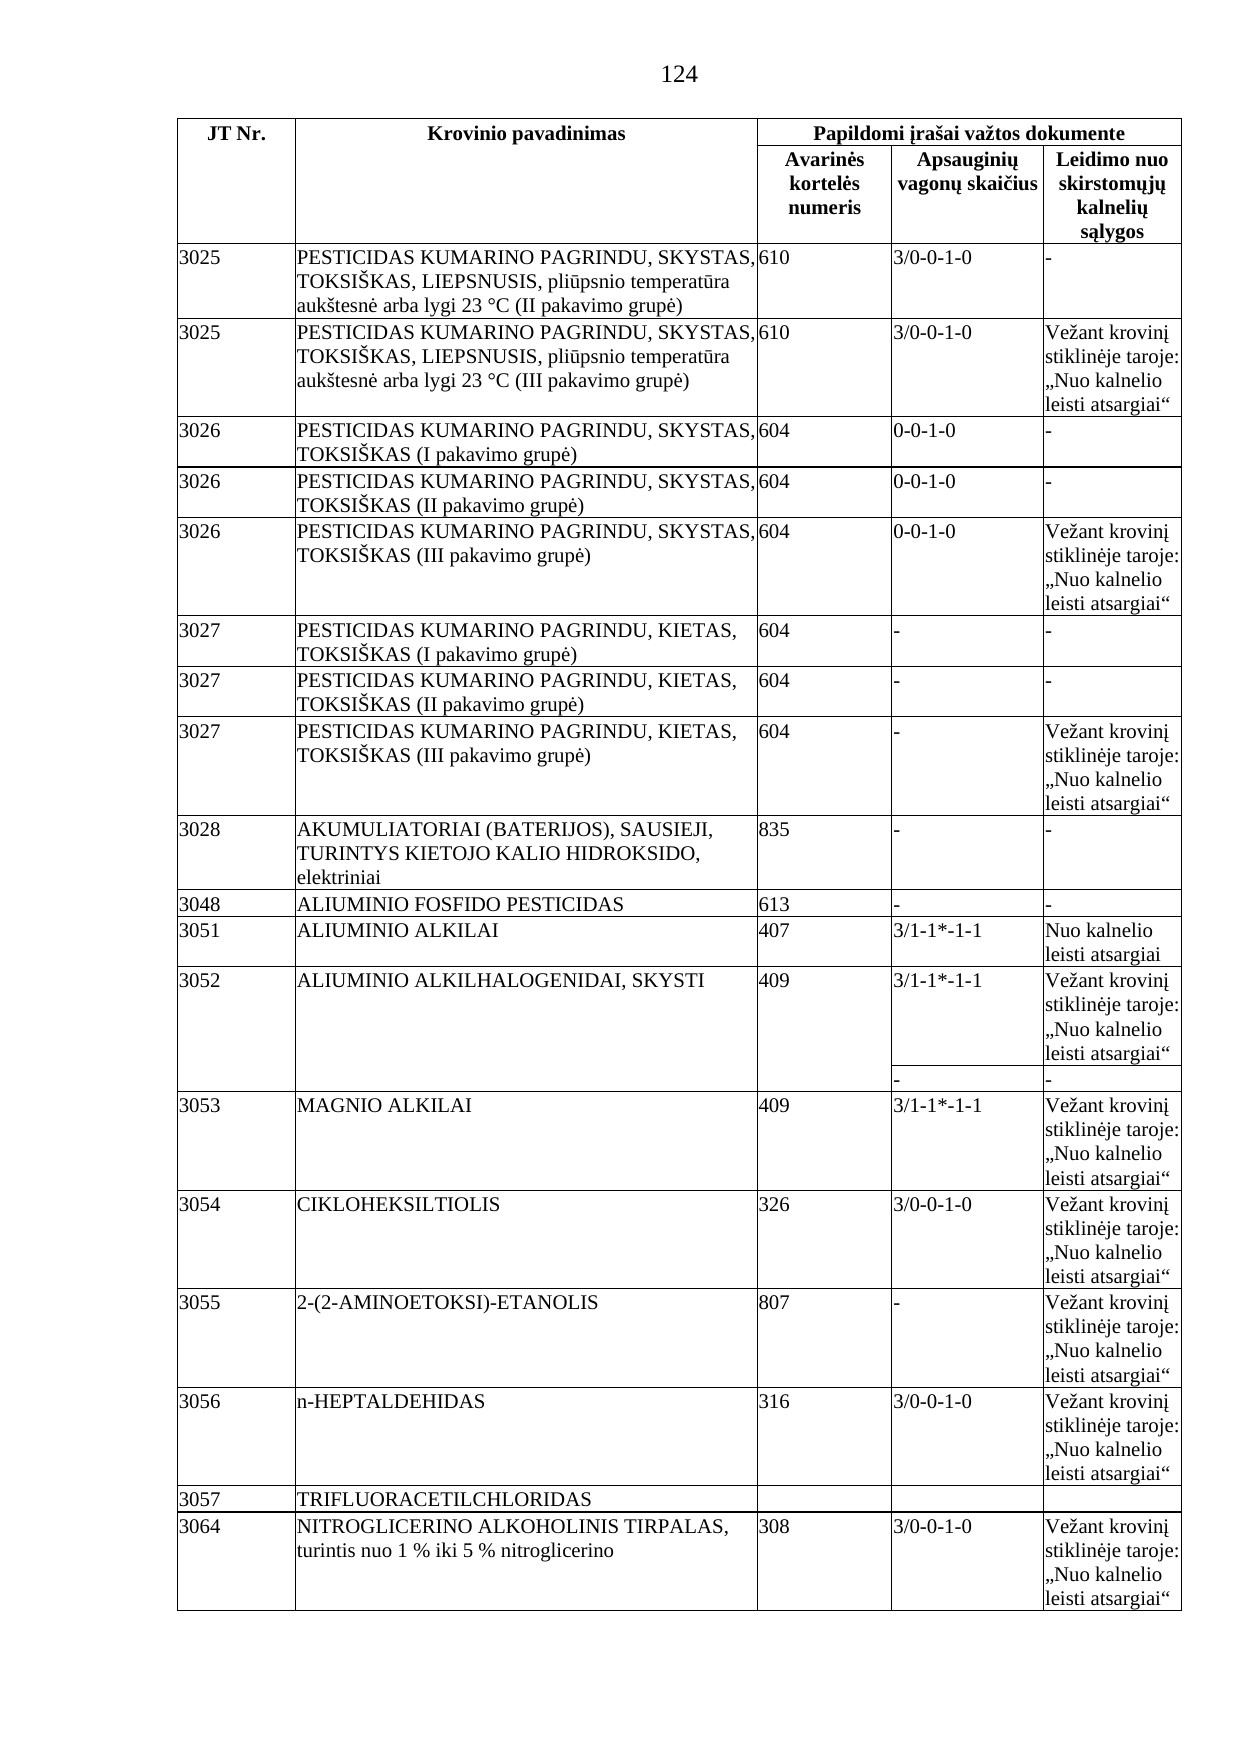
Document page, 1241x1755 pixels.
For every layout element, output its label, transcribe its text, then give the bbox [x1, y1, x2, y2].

table_cell - [1044, 816, 1181, 889]
table_cell 604 [758, 417, 891, 466]
table_cell [892, 1486, 1043, 1511]
table_cell AKUMULIATORIAI (BATERIJOS), SAUSIEJI, TURINTYS KIETOJO KALIO HIDROKSIDO, elektriniai [296, 816, 757, 889]
table_cell 3057 [178, 1486, 295, 1511]
table_cell 3027 [178, 616, 295, 666]
table_cell - [892, 667, 1043, 716]
table_cell 604 [758, 667, 891, 716]
table_cell 3055 [178, 1289, 295, 1387]
table_cell 3064 [178, 1513, 295, 1610]
table_cell - [892, 1066, 1043, 1091]
table_cell PESTICIDAS KUMARINO PAGRINDU, SKYSTAS, TOKSIŠKAS, LIEPSNUSIS, pliūpsnio temperatūra aukštesnė arba lygi 23 °C (II pakavimo grupė) [296, 244, 757, 317]
table_cell CIKLOHEKSILTIOLIS [296, 1191, 757, 1288]
table_cell 3027 [178, 667, 295, 716]
table_cell 316 [758, 1388, 891, 1485]
table_cell Vežant krovinį stiklinėje taroje: „Nuo kalnelio leisti atsargiai“ [1044, 1513, 1181, 1610]
table_cell [1044, 1486, 1181, 1511]
table_cell Vežant krovinį stiklinėje taroje: „Nuo kalnelio leisti atsargiai“ [1044, 717, 1181, 815]
table_cell 3054 [178, 1191, 295, 1288]
table_cell 604 [758, 616, 891, 666]
table_cell 3/1-1*-1-1 [892, 917, 1043, 966]
table_cell 3026 [178, 468, 295, 517]
table_cell - [892, 816, 1043, 889]
table_cell PESTICIDAS KUMARINO PAGRINDU, SKYSTAS, TOKSIŠKAS (I pakavimo grupė) [296, 417, 757, 466]
table_cell 604 [758, 468, 891, 517]
table_cell 613 [758, 890, 891, 916]
table_cell 3/1-1*-1-1 [892, 967, 1043, 1064]
table_cell TRIFLUORACETILCHLORIDAS [296, 1486, 757, 1511]
table_cell 3027 [178, 717, 295, 815]
table_cell - [1044, 616, 1181, 666]
table_cell 0-0-1-0 [892, 518, 1043, 615]
table_cell ALIUMINIO FOSFIDO PESTICIDAS [296, 890, 757, 916]
table_cell 326 [758, 1191, 891, 1288]
table_cell - [1044, 417, 1181, 466]
table_cell 807 [758, 1289, 891, 1387]
table_cell - [892, 616, 1043, 666]
table_cell 3/1-1*-1-1 [892, 1092, 1043, 1189]
table_cell 3/0-0-1-0 [892, 1388, 1043, 1485]
table_cell ALIUMINIO ALKILAI [296, 917, 757, 966]
table_header Krovinio pavadinimas [296, 119, 757, 243]
table_cell - [1044, 1066, 1181, 1091]
table_cell 610 [758, 244, 891, 317]
table_cell 409 [758, 1092, 891, 1189]
table_cell 3051 [178, 917, 295, 966]
table_cell PESTICIDAS KUMARINO PAGRINDU, SKYSTAS, TOKSIŠKAS (III pakavimo grupė) [296, 518, 757, 615]
table_cell 3053 [178, 1092, 295, 1189]
table_header JT Nr. [178, 119, 295, 243]
table_cell PESTICIDAS KUMARINO PAGRINDU, KIETAS, TOKSIŠKAS (II pakavimo grupė) [296, 667, 757, 716]
table_cell Vežant krovinį stiklinėje taroje: „Nuo kalnelio leisti atsargiai“ [1044, 967, 1181, 1064]
table_cell n-HEPTALDEHIDAS [296, 1388, 757, 1485]
table_cell Vežant krovinį stiklinėje taroje: „Nuo kalnelio leisti atsargiai“ [1044, 1191, 1181, 1288]
table_cell 3025 [178, 244, 295, 317]
table_cell 3/0-0-1-0 [892, 1513, 1043, 1610]
table_cell 3025 [178, 319, 295, 416]
table_cell 3026 [178, 518, 295, 615]
table_cell 0-0-1-0 [892, 417, 1043, 466]
table_cell 3/0-0-1-0 [892, 244, 1043, 317]
table_cell 835 [758, 816, 891, 889]
table_cell Leidimo nuo skirstomųjų kalnelių sąlygos [1044, 146, 1181, 243]
table_cell Nuo kalnelio leisti atsargiai [1044, 917, 1181, 966]
table_cell 308 [758, 1513, 891, 1610]
table_cell 2-(2-AMINOETOKSI)-ETANOLIS [296, 1289, 757, 1387]
table_cell - [1044, 890, 1181, 916]
table_cell 604 [758, 518, 891, 615]
table_cell 3048 [178, 890, 295, 916]
table_cell 409 [758, 967, 891, 1091]
table_cell 604 [758, 717, 891, 815]
table_cell 3026 [178, 417, 295, 466]
table_cell - [892, 890, 1043, 916]
table_header Papildomi įrašai važtos dokumente [758, 119, 1181, 144]
table_cell PESTICIDAS KUMARINO PAGRINDU, SKYSTAS, TOKSIŠKAS, LIEPSNUSIS, pliūpsnio temperatūra aukštesnė arba lygi 23 °C (III pakavimo grupė) [296, 319, 757, 416]
table_cell - [1044, 667, 1181, 716]
table_cell Vežant krovinį stiklinėje taroje: „Nuo kalnelio leisti atsargiai“ [1044, 319, 1181, 416]
table_cell - [892, 717, 1043, 815]
table_cell - [892, 1289, 1043, 1387]
table_cell 3/0-0-1-0 [892, 1191, 1043, 1288]
table_cell 3028 [178, 816, 295, 889]
table_cell PESTICIDAS KUMARINO PAGRINDU, SKYSTAS, TOKSIŠKAS (II pakavimo grupė) [296, 468, 757, 517]
table_cell NITROGLICERINO ALKOHOLINIS TIRPALAS, turintis nuo 1 % iki 5 % nitroglicerino [296, 1513, 757, 1610]
table_cell ALIUMINIO ALKILHALOGENIDAI, SKYSTI [296, 967, 757, 1091]
table_cell Apsauginių vagonų skaičius [892, 146, 1043, 243]
table_cell PESTICIDAS KUMARINO PAGRINDU, KIETAS, TOKSIŠKAS (III pakavimo grupė) [296, 717, 757, 815]
table_cell 0-0-1-0 [892, 468, 1043, 517]
table_cell 610 [758, 319, 891, 416]
table_cell Vežant krovinį stiklinėje taroje: „Nuo kalnelio leisti atsargiai“ [1044, 1388, 1181, 1485]
table_cell 3052 [178, 967, 295, 1091]
table_cell - [1044, 244, 1181, 317]
table_cell Vežant krovinį stiklinėje taroje: „Nuo kalnelio leisti atsargiai“ [1044, 1092, 1181, 1189]
table_cell 407 [758, 917, 891, 966]
table_cell Avarinės kortelės numeris [758, 146, 891, 243]
table_cell - [1044, 468, 1181, 517]
table_cell PESTICIDAS KUMARINO PAGRINDU, KIETAS, TOKSIŠKAS (I pakavimo grupė) [296, 616, 757, 666]
table_cell [758, 1486, 891, 1511]
table_cell Vežant krovinį stiklinėje taroje: „Nuo kalnelio leisti atsargiai“ [1044, 518, 1181, 615]
table_cell MAGNIO ALKILAI [296, 1092, 757, 1189]
table_cell Vežant krovinį stiklinėje taroje: „Nuo kalnelio leisti atsargiai“ [1044, 1289, 1181, 1387]
table_cell 3056 [178, 1388, 295, 1485]
table_cell 3/0-0-1-0 [892, 319, 1043, 416]
